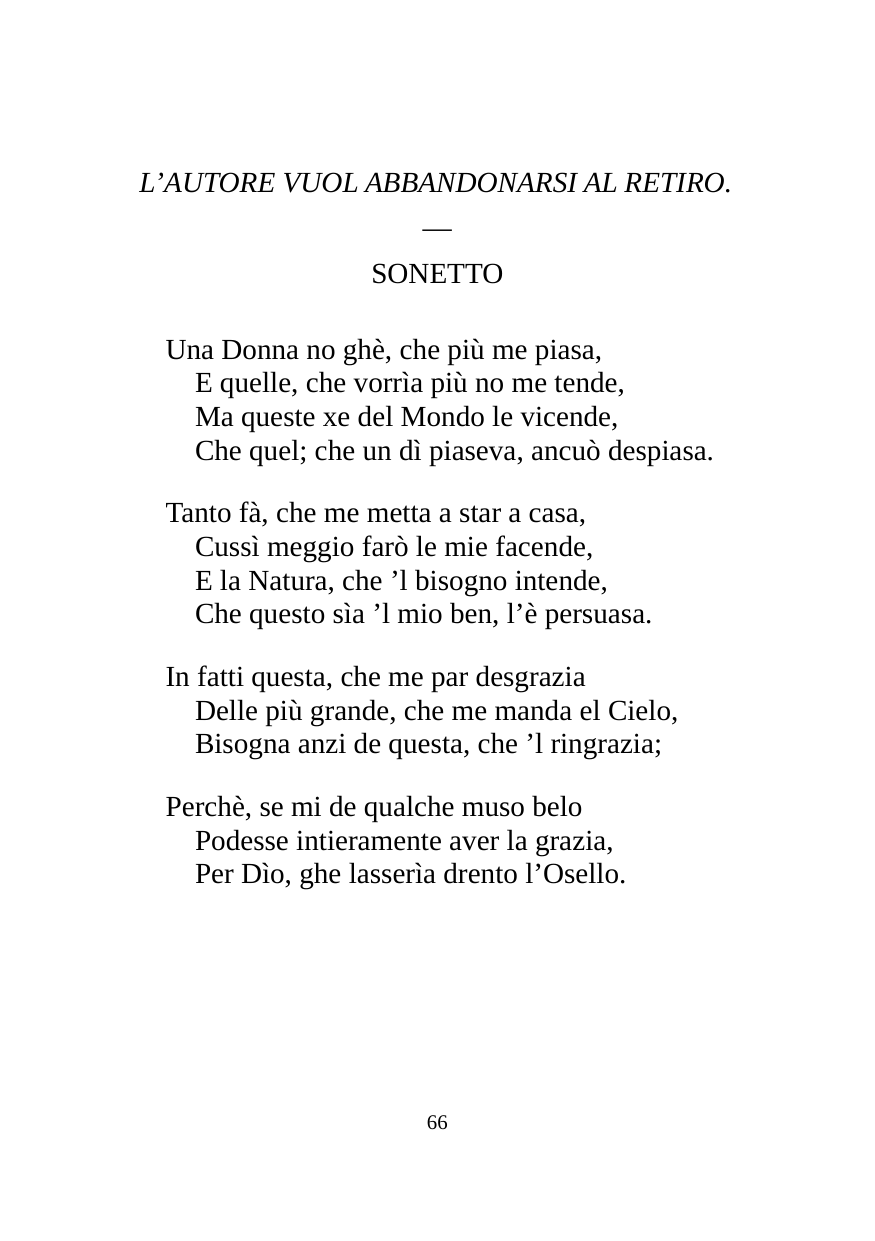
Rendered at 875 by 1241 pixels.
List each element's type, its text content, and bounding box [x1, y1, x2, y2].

text In fatti questa, che me par desgrazia Delle più grande, che me manda el Cielo, Bisogna anzi de questa, che ’l ringrazia; [165, 659, 768, 760]
text SONETTO [106, 257, 768, 290]
text — [106, 211, 768, 244]
subtitle L’AUTORE VUOL ABBANDONARSI AL RETIRO. [106, 165, 768, 199]
text Perchè, se mi de qualche muso belo Podesse intieramente aver la grazia, Per Dìo, ghe lasserìa drento l’Osello. [165, 789, 768, 890]
text Tanto fà, che me metta a star a casa, Cussì meggio farò le mie facende, E la Natura, che ’l bisogno intende, Che questo sìa ’l mio ben, l’è persuasa. [165, 496, 768, 630]
text Una Donna no ghè, che più me piasa, E quelle, che vorrìa più no me tende, Ma queste xe del Mondo le vicende, Che quel; che un dì piaseva, ancuò despiasa. [165, 332, 768, 466]
